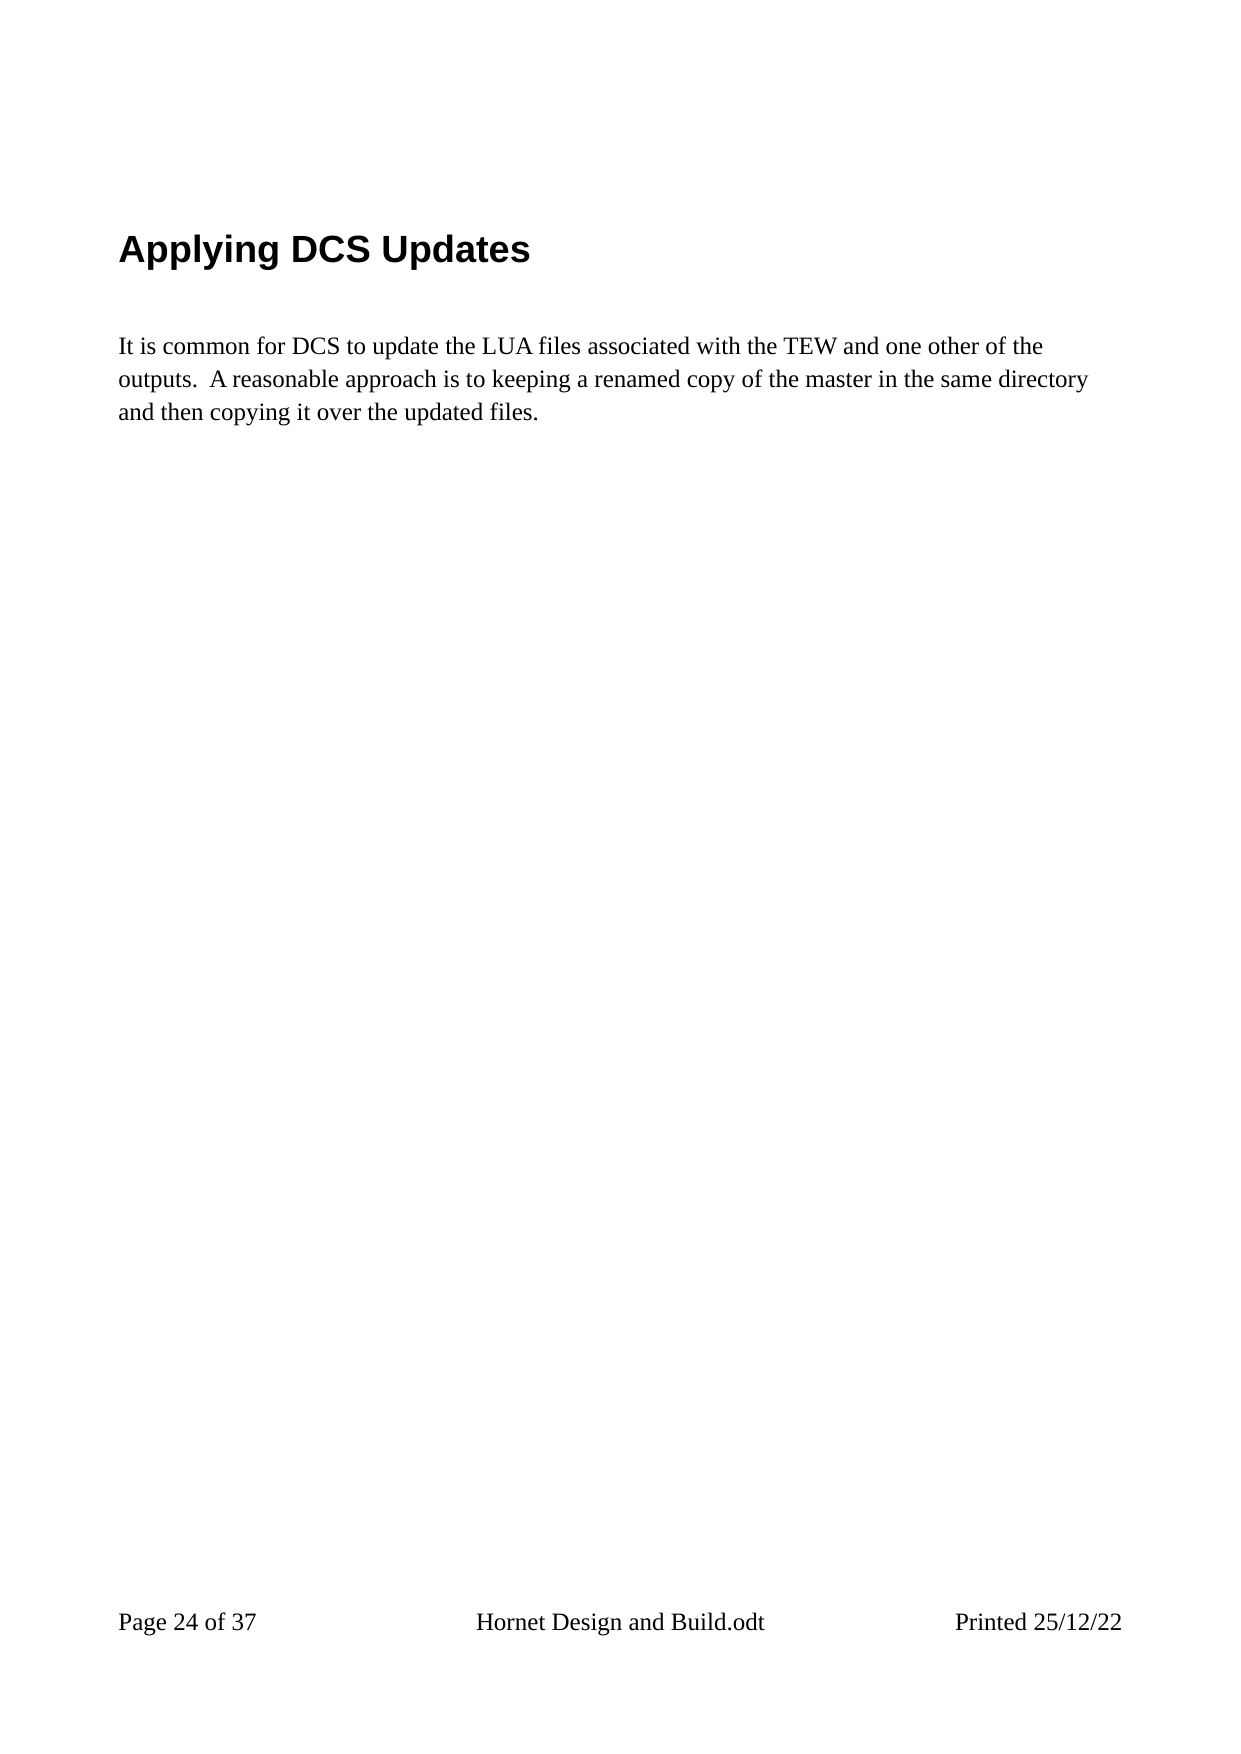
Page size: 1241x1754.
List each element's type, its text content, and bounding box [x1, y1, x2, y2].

text It is common for DCS to update the LUA files associated with the TEW and one other of the outputs. A reasonable approach is to keeping a renamed copy of the master in the same directory and then copying it over the updated files. [118, 331, 1122, 426]
subtitle Applying DCS Updates [118, 227, 1122, 271]
